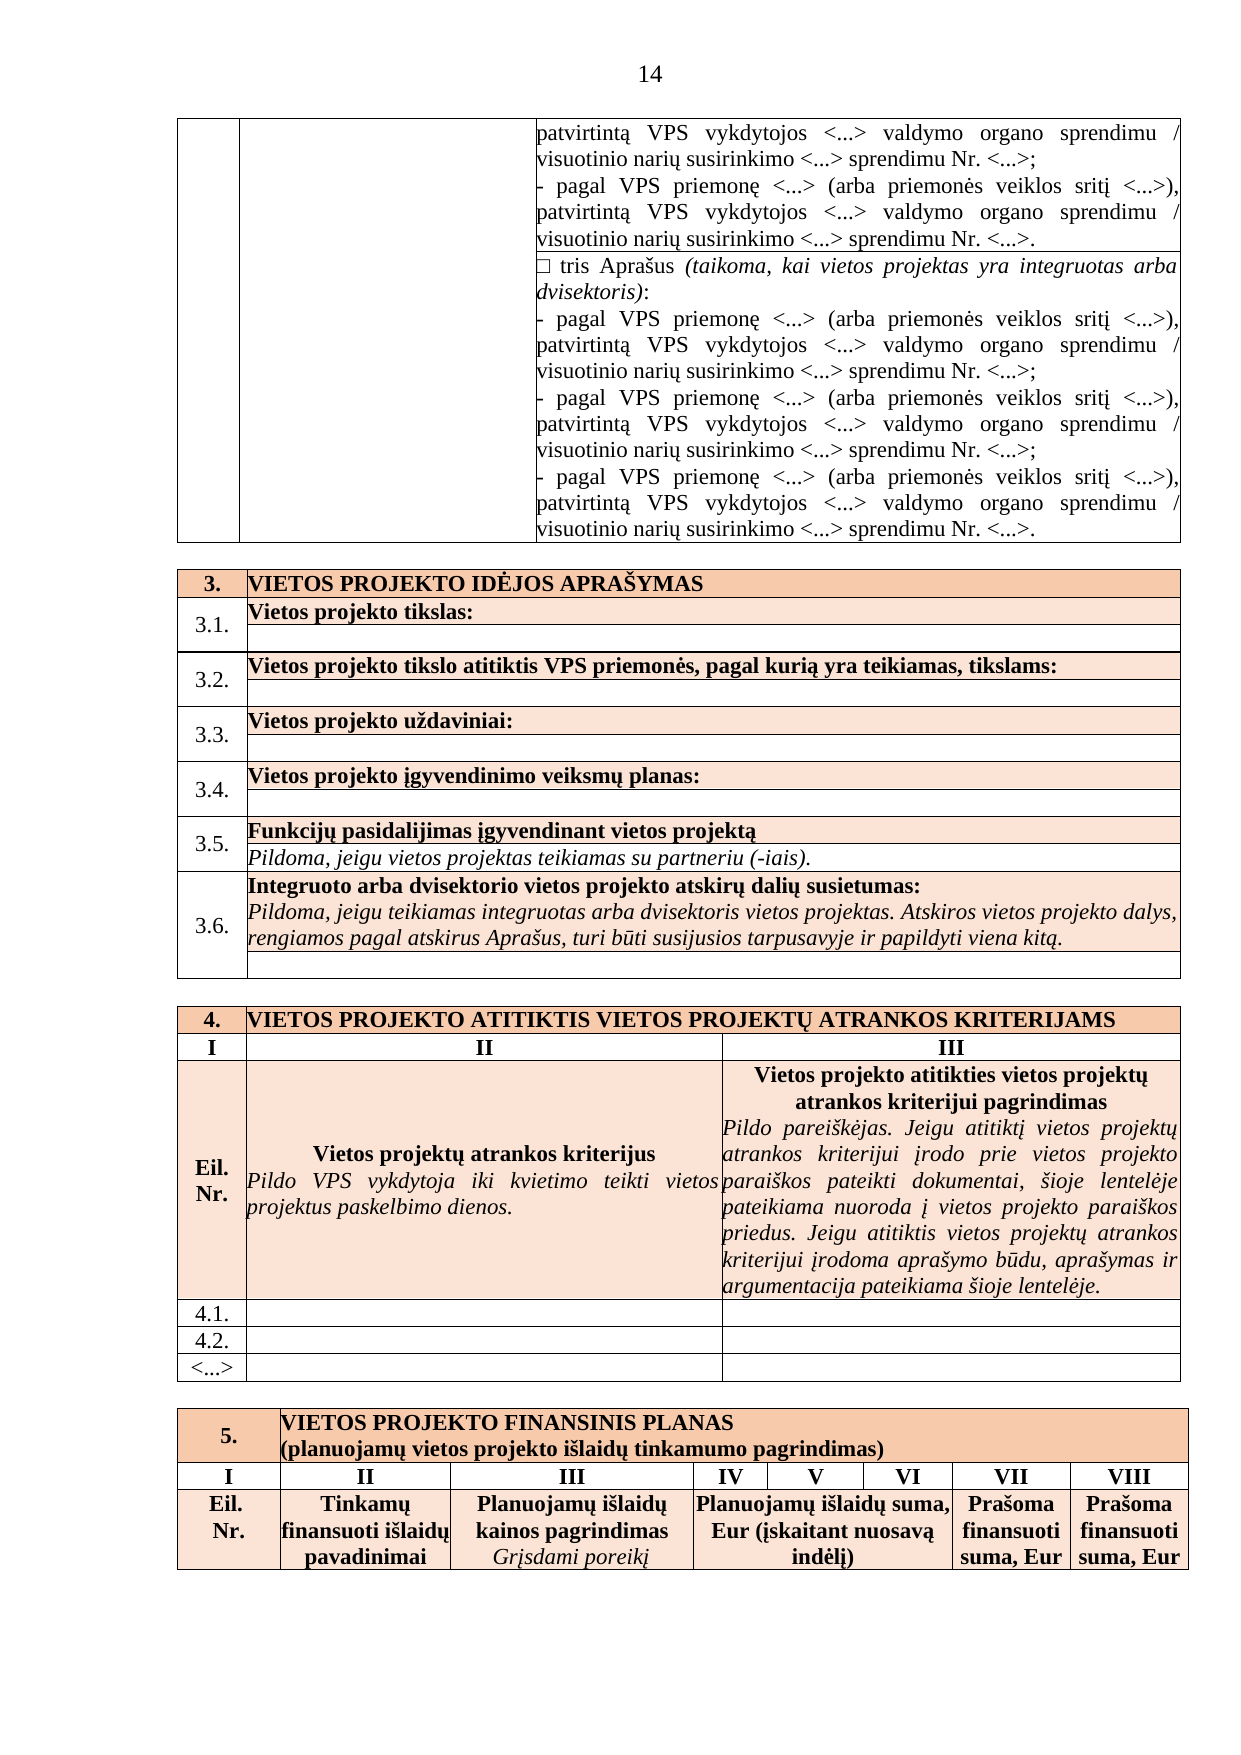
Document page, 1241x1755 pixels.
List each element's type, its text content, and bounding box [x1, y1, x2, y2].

table_cell Eil. Nr. [178, 1490, 280, 1569]
table_cell patvirtintą VPS vykdytojos <...> valdymo organo sprendimu / visuotinio narių susirinkimo <...> sprendimu Nr. <...>; - pagal VPS priemonę <...> (arba priemonės veiklos sritį <...>), patvirtintą VPS vykdytojos <...> valdymo organo sprendimu / visuotinio narių susirinkimo <...> sprendimu Nr. <...>. [537, 119, 1180, 251]
table_cell [723, 1327, 1180, 1353]
table_cell III [451, 1463, 693, 1489]
table_cell [247, 1327, 722, 1353]
table_cell I [178, 1034, 246, 1060]
table_cell Planuojamų išlaidų kainos pagrindimas Grįsdami poreikį [451, 1490, 693, 1569]
table_cell Vietos projekto uždaviniai: [248, 707, 1180, 734]
table_cell VIII [1071, 1463, 1188, 1489]
table_cell [723, 1300, 1180, 1326]
table_cell 4.1. [178, 1300, 246, 1326]
table_cell [248, 680, 1180, 706]
table_cell [248, 790, 1180, 816]
table_cell 3.4. [178, 762, 247, 816]
table_header VIETOS PROJEKTO FINANSINIS PLANAS (planuojamų vietos projekto išlaidų tinkamumo pagrindimas) [281, 1409, 1188, 1462]
table_cell [240, 119, 536, 542]
table_header 3. [178, 570, 247, 597]
table_cell [723, 1354, 1180, 1381]
table_cell [248, 625, 1180, 651]
table_cell 3.3. [178, 707, 247, 761]
table_cell VII [953, 1463, 1070, 1489]
table_cell □ tris Aprašus (taikoma, kai vietos projektas yra integruotas arba dvisektoris): - pagal VPS priemonę <...> (arba priemonės veiklos sritį <...>), patvirtintą VPS vykdytojos <...> valdymo organo sprendimu / visuotinio narių susirinkimo <...> sprendimu Nr. <...>; - pagal VPS priemonę <...> (arba priemonės veiklos sritį <...>), patvirtintą VPS vykdytojos <...> valdymo organo sprendimu / visuotinio narių susirinkimo <...> sprendimu Nr. <...>; - pagal VPS priemonę <...> (arba priemonės veiklos sritį <...>), patvirtintą VPS vykdytojos <...> valdymo organo sprendimu / visuotinio narių susirinkimo <...> sprendimu Nr. <...>. [537, 252, 1180, 542]
table_cell 3.1. [178, 598, 247, 651]
table_cell V [768, 1463, 863, 1489]
table_cell Vietos projekto tikslo atitiktis VPS priemonės, pagal kurią yra teikiamas, tikslams: [248, 653, 1180, 679]
table_cell [247, 1300, 722, 1326]
table_header VIETOS PROJEKTO ATITIKTIS VIETOS PROJEKTŲ ATRANKOS KRITERIJAMS [247, 1007, 1180, 1033]
table_cell 3.6. [178, 872, 247, 978]
table_cell Prašoma finansuoti suma, Eur [1071, 1490, 1188, 1569]
table_cell I [178, 1463, 280, 1489]
table_cell Vietos projekto atitikties vietos projektų atrankos kriterijui pagrindimas Pildo pareiškėjas. Jeigu atitiktį vietos projektų atrankos kriterijui įrodo prie vietos projekto paraiškos pateikti dokumentai, šioje lentelėje pateikiama nuoroda į vietos projekto paraiškos priedus. Jeigu atitiktis vietos projektų atrankos kriterijui įrodoma aprašymo būdu, aprašymas ir argumentacija pateikiama šioje lentelėje. [723, 1061, 1180, 1298]
table_header 5. [178, 1409, 280, 1462]
table_cell 3.5. [178, 817, 247, 871]
table_cell Pildoma, jeigu vietos projektas teikiamas su partneriu (-iais). [248, 844, 1180, 871]
table_cell Prašoma finansuoti suma, Eur [953, 1490, 1070, 1569]
table_cell III [723, 1034, 1180, 1060]
table_cell Vietos projektų atrankos kriterijus Pildo VPS vykdytoja iki kvietimo teikti vietos projektus paskelbimo dienos. [247, 1061, 722, 1298]
table_cell Tinkamų finansuoti išlaidų pavadinimai [281, 1490, 450, 1569]
table_cell [248, 735, 1180, 761]
table_cell Vietos projekto įgyvendinimo veiksmų planas: [248, 762, 1180, 788]
table_cell <...> [178, 1354, 246, 1381]
table_cell II [281, 1463, 450, 1489]
table_header 4. [178, 1007, 246, 1033]
table_cell Integruoto arba dvisektorio vietos projekto atskirų dalių susietumas: Pildoma, jeigu teikiamas integruotas arba dvisektoris vietos projektas. Atskiros vietos projekto dalys, rengiamos pagal atskirus Aprašus, turi būti susijusios tarpusavyje ir papildyti viena kitą. [248, 872, 1180, 951]
table_cell Vietos projekto tikslas: [248, 598, 1180, 624]
table_cell VI [864, 1463, 952, 1489]
table_cell 4.2. [178, 1327, 246, 1353]
table_cell Funkcijų pasidalijimas įgyvendinant vietos projektą [248, 817, 1180, 843]
table_header VIETOS PROJEKTO IDĖJOS APRAŠYMAS [248, 570, 1180, 597]
table_cell Planuojamų išlaidų suma, Eur (įskaitant nuosavą indėlį) [694, 1490, 952, 1569]
table_cell [178, 119, 239, 542]
table_cell IV [694, 1463, 767, 1489]
table_cell [248, 952, 1180, 978]
table_cell Eil. Nr. [178, 1061, 246, 1298]
table_cell 3.2. [178, 653, 247, 706]
table_cell [247, 1354, 722, 1381]
table_cell II [247, 1034, 722, 1060]
